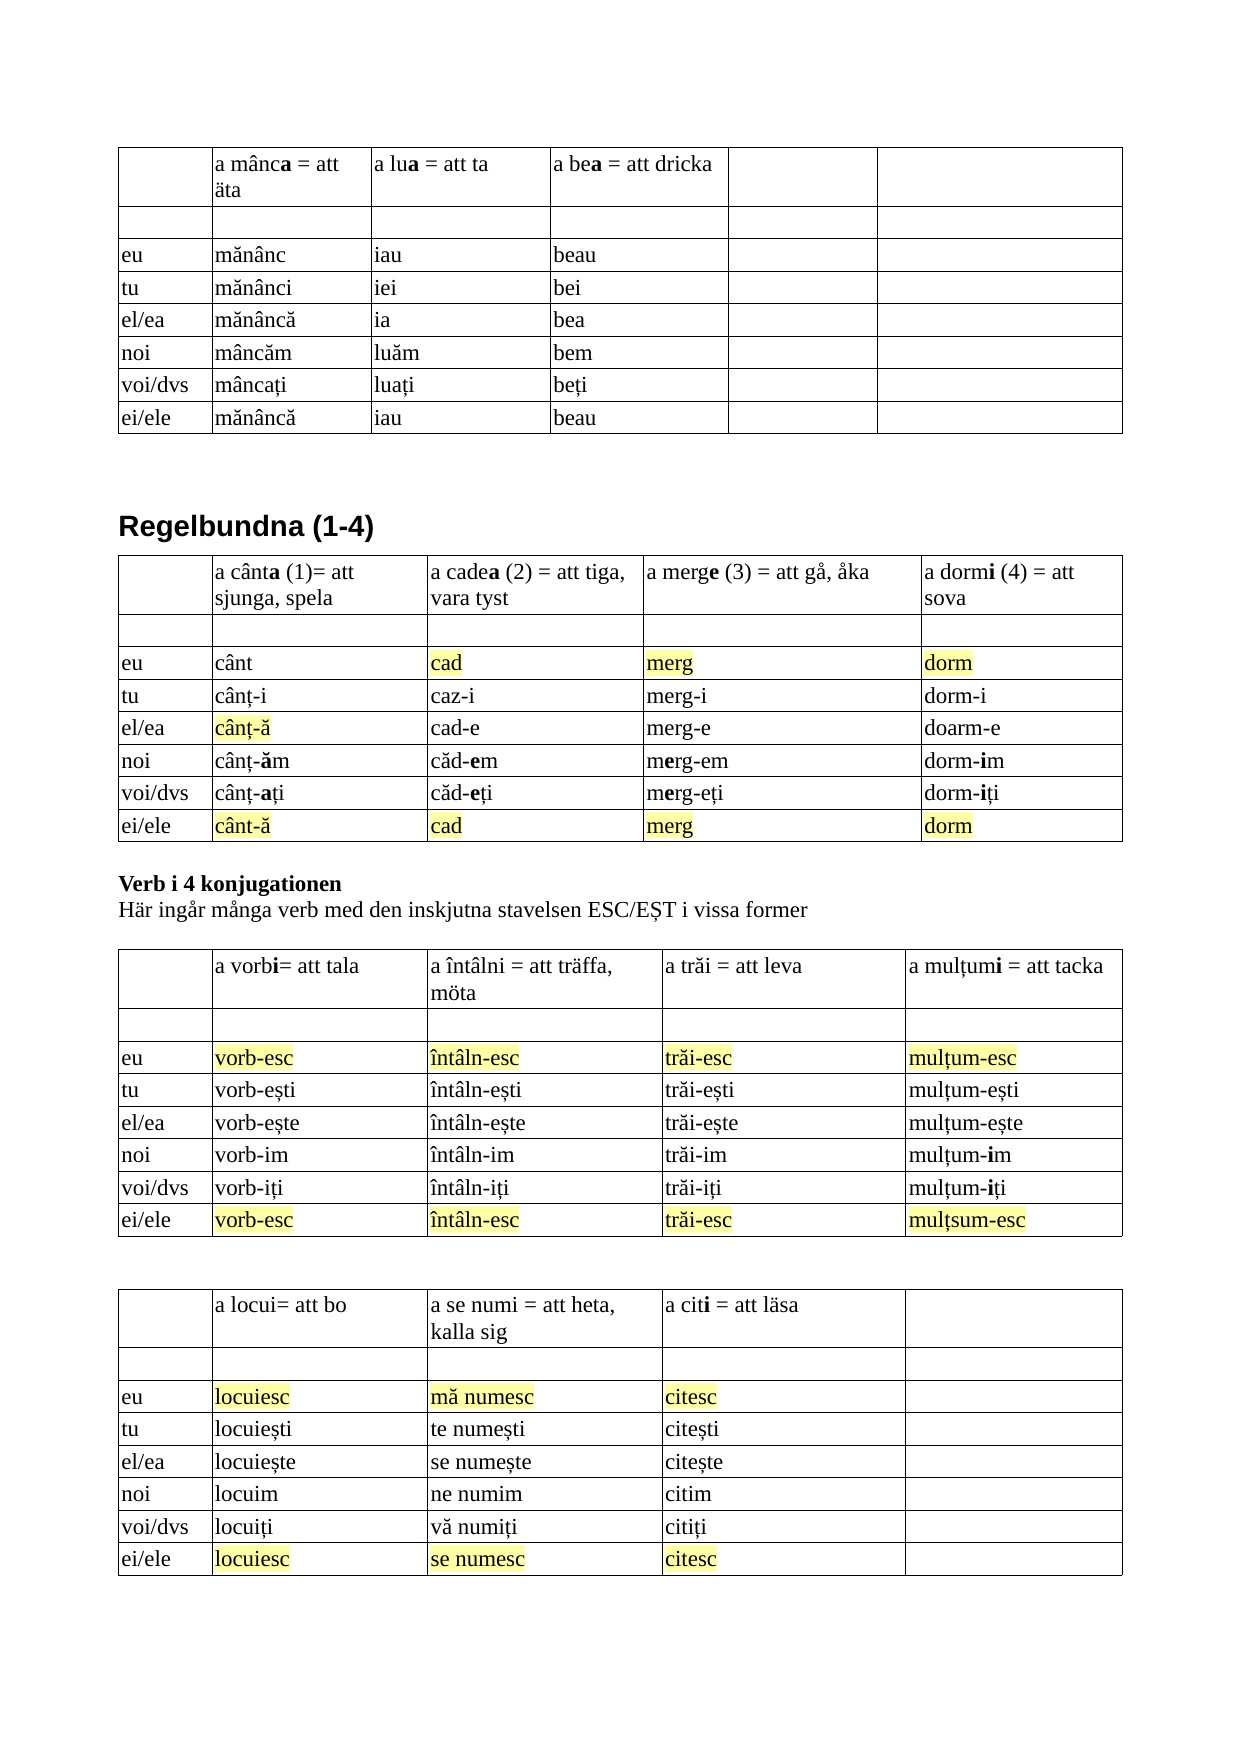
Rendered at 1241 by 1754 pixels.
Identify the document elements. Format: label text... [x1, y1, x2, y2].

table_cell eu [119, 1381, 212, 1412]
table_cell dorm [922, 810, 1122, 841]
table_cell [906, 1511, 1122, 1542]
table_cell dorm [922, 647, 1122, 679]
table_header [878, 148, 1122, 206]
table_cell mă numesc [428, 1381, 662, 1412]
table_cell trăi-ești [663, 1074, 905, 1106]
table_cell mănâncă [213, 304, 371, 336]
table_cell [663, 1348, 905, 1380]
table_cell dorm-im [922, 745, 1122, 776]
table_header a locui= att bo [213, 1290, 427, 1347]
table_header a merge (3) = att gå, åka [644, 556, 921, 614]
table_header [119, 148, 212, 206]
table_cell voi/dvs [119, 369, 212, 401]
table_cell întâln-esc [428, 1204, 662, 1236]
table_cell ne numim [428, 1478, 662, 1510]
table_header a cânta (1)= att sjunga, spela [213, 556, 427, 614]
table_cell locuiți [213, 1511, 427, 1542]
table_cell bea [551, 304, 728, 336]
table_cell vorb-im [213, 1139, 427, 1171]
table_cell iei [372, 272, 550, 303]
table_cell ei/ele [119, 1543, 212, 1575]
table_cell ei/ele [119, 1204, 212, 1236]
table_cell vorb-ește [213, 1107, 427, 1138]
table_cell [428, 615, 643, 646]
table_cell [878, 369, 1122, 401]
table_cell beau [551, 239, 728, 271]
table_cell mâncăm [213, 337, 371, 368]
table_cell [729, 272, 877, 303]
table_cell [729, 304, 877, 336]
table_cell merg-i [644, 680, 921, 711]
table_cell întâln-ește [428, 1107, 662, 1138]
table_cell mulțum-iți [906, 1172, 1122, 1203]
table_cell caz-i [428, 680, 643, 711]
table_cell noi [119, 745, 212, 776]
table_cell întâln-ești [428, 1074, 662, 1106]
table_cell căd-eți [428, 777, 643, 809]
table_header a vorbi= att tala [213, 950, 427, 1008]
table_cell merg-em [644, 745, 921, 776]
table_cell eu [119, 647, 212, 679]
table_cell el/ea [119, 712, 212, 744]
table_cell citesc [663, 1543, 905, 1575]
table_cell [906, 1446, 1122, 1477]
table_header [119, 950, 212, 1008]
table_cell citesc [663, 1381, 905, 1412]
table_cell iau [372, 402, 550, 433]
table_cell cânt-ă [213, 810, 427, 841]
table_cell mulțum-ește [906, 1107, 1122, 1138]
table_cell voi/dvs [119, 1172, 212, 1203]
table_cell doarm-e [922, 712, 1122, 744]
subtitle Regelbundna (1-4) [118, 509, 1122, 542]
table_cell locuiești [213, 1413, 427, 1445]
table_cell dorm-i [922, 680, 1122, 711]
table_cell [729, 402, 877, 433]
table_cell [119, 207, 212, 238]
table_cell [213, 1009, 427, 1041]
table_cell [213, 207, 371, 238]
table_cell noi [119, 1139, 212, 1171]
table_cell [551, 207, 728, 238]
table_cell [213, 615, 427, 646]
table_cell [878, 272, 1122, 303]
table_header a mulțumi = att tacka [906, 950, 1122, 1008]
table_cell trăi-im [663, 1139, 905, 1171]
table_cell întâln-im [428, 1139, 662, 1171]
table_cell el/ea [119, 1446, 212, 1477]
table_cell vorb-ești [213, 1074, 427, 1106]
table_cell [428, 1009, 662, 1041]
table_cell merg-e [644, 712, 921, 744]
table_cell voi/dvs [119, 777, 212, 809]
table_cell cad [428, 647, 643, 679]
text Här ingår många verb med den inskjutna stavelsen ESC/EȘT i vissa former [118, 897, 1122, 923]
table_cell trăi-iți [663, 1172, 905, 1203]
table_cell întâln-esc [428, 1042, 662, 1073]
table_cell bei [551, 272, 728, 303]
table_cell citim [663, 1478, 905, 1510]
table_cell locuiește [213, 1446, 427, 1477]
table_cell cânț-ați [213, 777, 427, 809]
table_cell [906, 1348, 1122, 1380]
table_cell [906, 1478, 1122, 1510]
table_cell citiți [663, 1511, 905, 1542]
table_cell [878, 402, 1122, 433]
table_cell luați [372, 369, 550, 401]
table_cell [372, 207, 550, 238]
table_cell ei/ele [119, 810, 212, 841]
table_cell mâncați [213, 369, 371, 401]
table_cell [428, 1348, 662, 1380]
table_header a mânca = att äta [213, 148, 371, 206]
table_cell [119, 1009, 212, 1041]
table_cell eu [119, 1042, 212, 1073]
table_cell [119, 1348, 212, 1380]
table_cell căd-em [428, 745, 643, 776]
table_cell citești [663, 1413, 905, 1445]
table_cell [906, 1413, 1122, 1445]
table_cell [906, 1381, 1122, 1412]
table_cell beți [551, 369, 728, 401]
table_cell [906, 1543, 1122, 1575]
table_cell trăi-esc [663, 1042, 905, 1073]
table_cell voi/dvs [119, 1511, 212, 1542]
table_cell eu [119, 239, 212, 271]
table_cell locuim [213, 1478, 427, 1510]
table_cell locuiesc [213, 1381, 427, 1412]
table_cell tu [119, 1074, 212, 1106]
table_cell [663, 1009, 905, 1041]
table_cell [878, 239, 1122, 271]
table_cell luăm [372, 337, 550, 368]
table_cell te numești [428, 1413, 662, 1445]
table_cell [729, 239, 877, 271]
table_cell ia [372, 304, 550, 336]
table_cell tu [119, 680, 212, 711]
table_cell cad [428, 810, 643, 841]
table_header a se numi = att heta, kalla sig [428, 1290, 662, 1347]
table_cell iau [372, 239, 550, 271]
table_cell beau [551, 402, 728, 433]
table_cell vorb-esc [213, 1204, 427, 1236]
text Verb i 4 konjugationen [118, 870, 1122, 897]
table_cell mănânc [213, 239, 371, 271]
table_header a cadea (2) = att tiga, vara tyst [428, 556, 643, 614]
table_cell trăi-ește [663, 1107, 905, 1138]
table_cell mulțum-ești [906, 1074, 1122, 1106]
table_header a trăi = att leva [663, 950, 905, 1008]
table_cell citește [663, 1446, 905, 1477]
table_header a lua = att ta [372, 148, 550, 206]
table_cell cânt [213, 647, 427, 679]
table_cell vorb-esc [213, 1042, 427, 1073]
table_header a întâlni = att träffa, möta [428, 950, 662, 1008]
table_cell [878, 337, 1122, 368]
table_cell se numesc [428, 1543, 662, 1575]
table_cell tu [119, 272, 212, 303]
table_header [906, 1290, 1122, 1347]
table_cell cad-e [428, 712, 643, 744]
table_cell se numește [428, 1446, 662, 1477]
table_cell [906, 1009, 1122, 1041]
table_header [119, 1290, 212, 1347]
table_header a dormi (4) = att sova [922, 556, 1122, 614]
table_cell el/ea [119, 304, 212, 336]
table_cell [922, 615, 1122, 646]
table_cell merg-eți [644, 777, 921, 809]
table_cell trăi-esc [663, 1204, 905, 1236]
table_cell [729, 337, 877, 368]
table_cell [644, 615, 921, 646]
table_cell [729, 369, 877, 401]
table_cell el/ea [119, 1107, 212, 1138]
table_cell mulțum-esc [906, 1042, 1122, 1073]
table_cell cânț-i [213, 680, 427, 711]
table_cell noi [119, 1478, 212, 1510]
table_cell întâln-iți [428, 1172, 662, 1203]
table_cell tu [119, 1413, 212, 1445]
table_header [119, 556, 212, 614]
table_cell [119, 615, 212, 646]
table_cell ei/ele [119, 402, 212, 433]
table_cell cânț-ă [213, 712, 427, 744]
table_cell mulțsum-esc [906, 1204, 1122, 1236]
table_cell merg [644, 810, 921, 841]
table_cell [213, 1348, 427, 1380]
table_cell cânț-ăm [213, 745, 427, 776]
table_cell vă numiți [428, 1511, 662, 1542]
table_cell mulțum-im [906, 1139, 1122, 1171]
table_cell merg [644, 647, 921, 679]
table_cell mănâncă [213, 402, 371, 433]
table_header a citi = att läsa [663, 1290, 905, 1347]
table_cell locuiesc [213, 1543, 427, 1575]
table_cell noi [119, 337, 212, 368]
table_cell [878, 207, 1122, 238]
table_cell [878, 304, 1122, 336]
table_header a bea = att dricka [551, 148, 728, 206]
table_cell vorb-iți [213, 1172, 427, 1203]
table_cell bem [551, 337, 728, 368]
table_cell [729, 207, 877, 238]
table_cell mănânci [213, 272, 371, 303]
table_cell dorm-iți [922, 777, 1122, 809]
table_header [729, 148, 877, 206]
